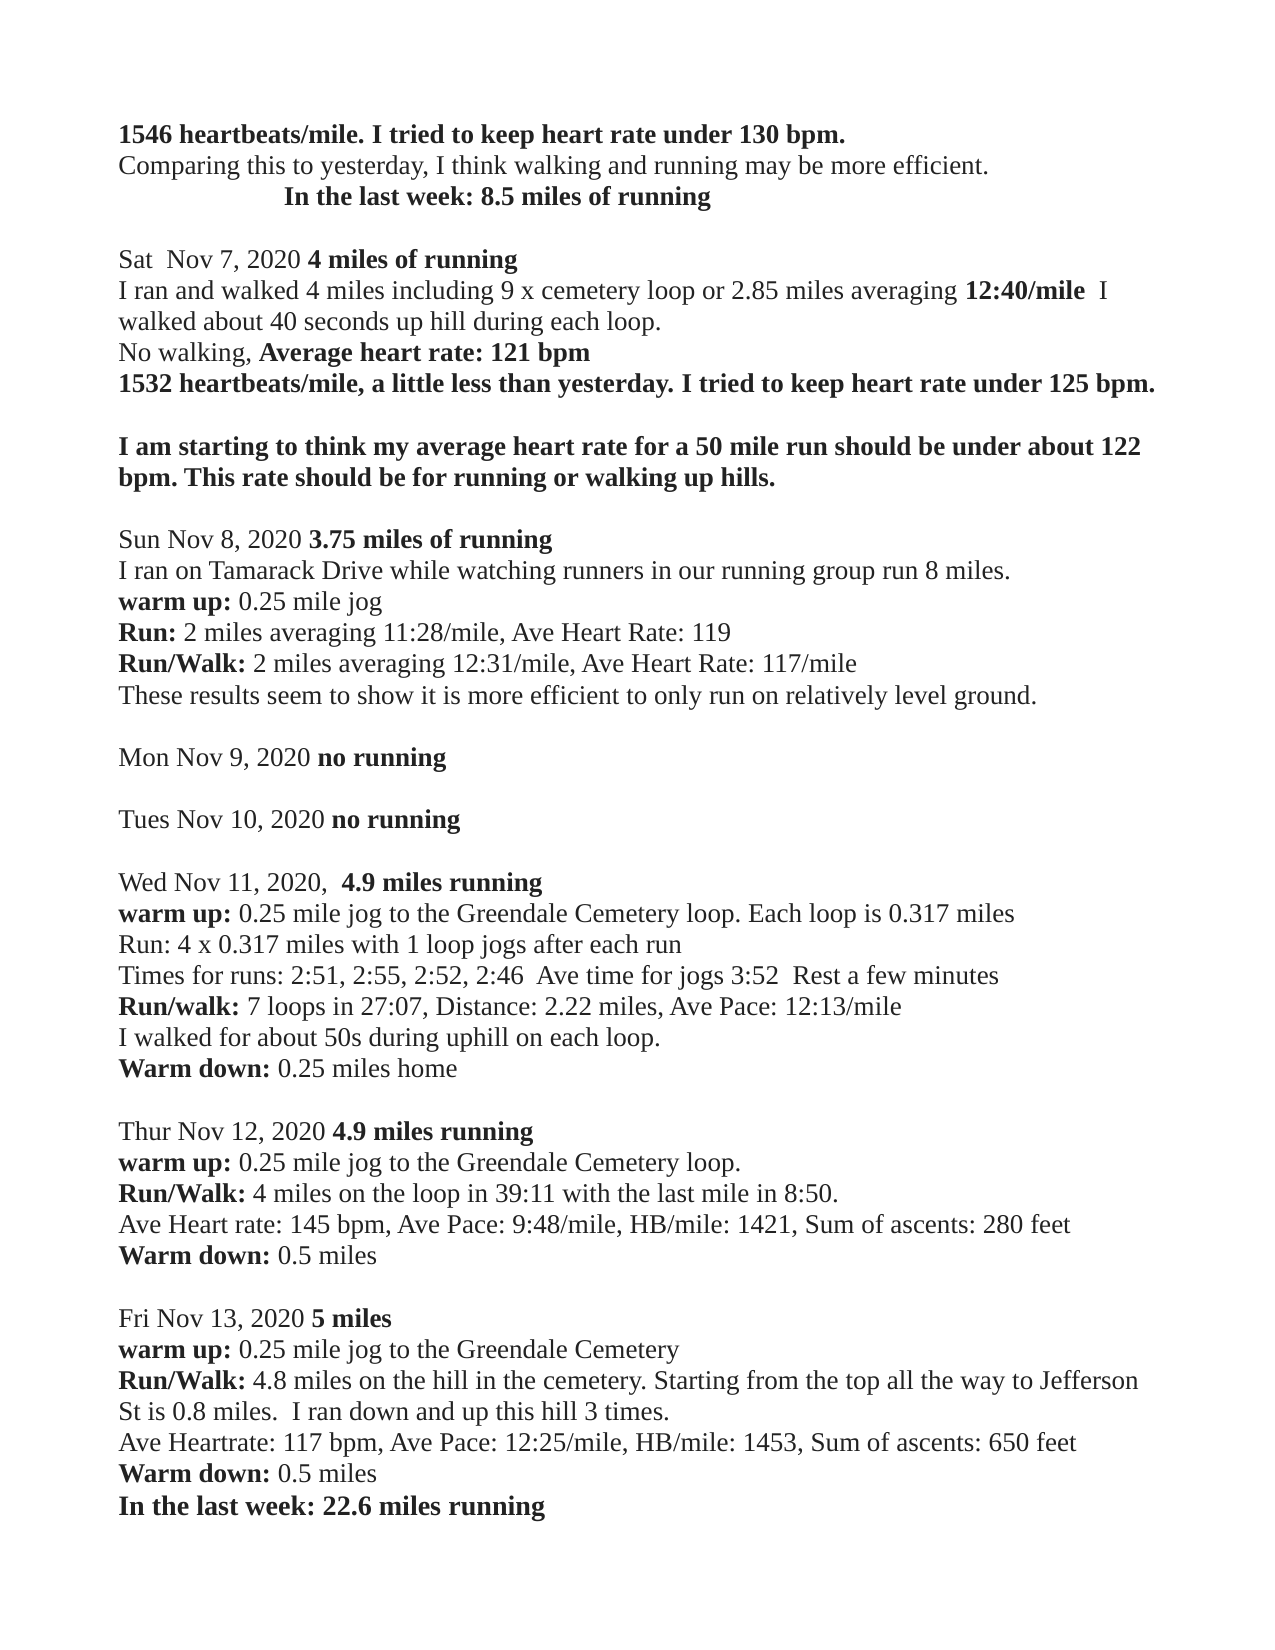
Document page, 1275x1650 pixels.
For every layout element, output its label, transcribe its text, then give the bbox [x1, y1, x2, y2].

text warm up: 0.25 mile jog [118, 585, 1161, 616]
text I ran on Tamarack Drive while watching runners in our running group run 8 miles. [118, 554, 1161, 585]
text 1546 heartbeats/mile. I tried to keep heart rate under 130 bpm. [118, 118, 1161, 149]
text Run: 2 miles averaging 11:28/mile, Ave Heart Rate: 119 [118, 616, 1161, 648]
text I walked for about 50s during uphill on each loop. [118, 1021, 1161, 1052]
text 1532 heartbeats/mile, a little less than yesterday. I tried to keep heart rate under 125 bpm. [118, 367, 1161, 398]
text warm up: 0.25 mile jog to the Greendale Cemetery loop. [118, 1146, 1161, 1177]
text warm up: 0.25 mile jog to the Greendale Cemetery [118, 1333, 1161, 1364]
text Wed Nov 11, 2020, 4.9 miles running [118, 866, 1161, 897]
text In the last week: 8.5 miles of running [118, 180, 1161, 212]
text In the last week: 22.6 miles running [118, 1488, 1161, 1521]
text Times for runs: 2:51, 2:55, 2:52, 2:46 Ave time for jogs 3:52 Rest a few minutes [118, 959, 1161, 990]
text Ave Heart rate: 145 bpm, Ave Pace: 9:48/mile, HB/mile: 1421, Sum of ascents: 280 feet [118, 1208, 1161, 1239]
text Ave Heartrate: 117 bpm, Ave Pace: 12:25/mile, HB/mile: 1453, Sum of ascents: 650 feet [118, 1426, 1161, 1457]
text Thur Nov 12, 2020 4.9 miles running [118, 1115, 1161, 1146]
text Warm down: 0.25 miles home [118, 1052, 1161, 1084]
text Warm down: 0.5 miles [118, 1239, 1161, 1271]
text Run/walk: 7 loops in 27:07, Distance: 2.22 miles, Ave Pace: 12:13/mile [118, 990, 1161, 1021]
text Sun Nov 8, 2020 3.75 miles of running [118, 523, 1161, 554]
text These results seem to show it is more efficient to only run on relatively level ground. [118, 679, 1161, 710]
text Run/Walk: 4.8 miles on the hill in the cemetery. Starting from the top all the way to Jefferson St is 0.8 miles. I ran down and up this hill 3 times. [118, 1364, 1161, 1426]
text warm up: 0.25 mile jog to the Greendale Cemetery loop. Each loop is 0.317 miles [118, 897, 1161, 928]
text No walking, Average heart rate: 121 bpm [118, 336, 1161, 367]
text Comparing this to yesterday, I think walking and running may be more efficient. [118, 149, 1161, 180]
text Run/Walk: 4 miles on the loop in 39:11 with the last mile in 8:50. [118, 1177, 1161, 1208]
text Tues Nov 10, 2020 no running [118, 803, 1161, 834]
text Warm down: 0.5 miles [118, 1457, 1161, 1488]
text I am starting to think my average heart rate for a 50 mile run should be under about 122 bpm. This rate should be for running or walking up hills. [118, 429, 1161, 492]
text Fri Nov 13, 2020 5 miles [118, 1302, 1161, 1333]
text Run: 4 x 0.317 miles with 1 loop jogs after each run [118, 928, 1161, 959]
text I ran and walked 4 miles including 9 x cemetery loop or 2.85 miles averaging 12:40/mile I walked about 40 seconds up hill during each loop. [118, 274, 1161, 336]
text Sat Nov 7, 2020 4 miles of running [118, 243, 1161, 274]
text Run/Walk: 2 miles averaging 12:31/mile, Ave Heart Rate: 117/mile [118, 648, 1161, 679]
text Mon Nov 9, 2020 no running [118, 741, 1161, 772]
